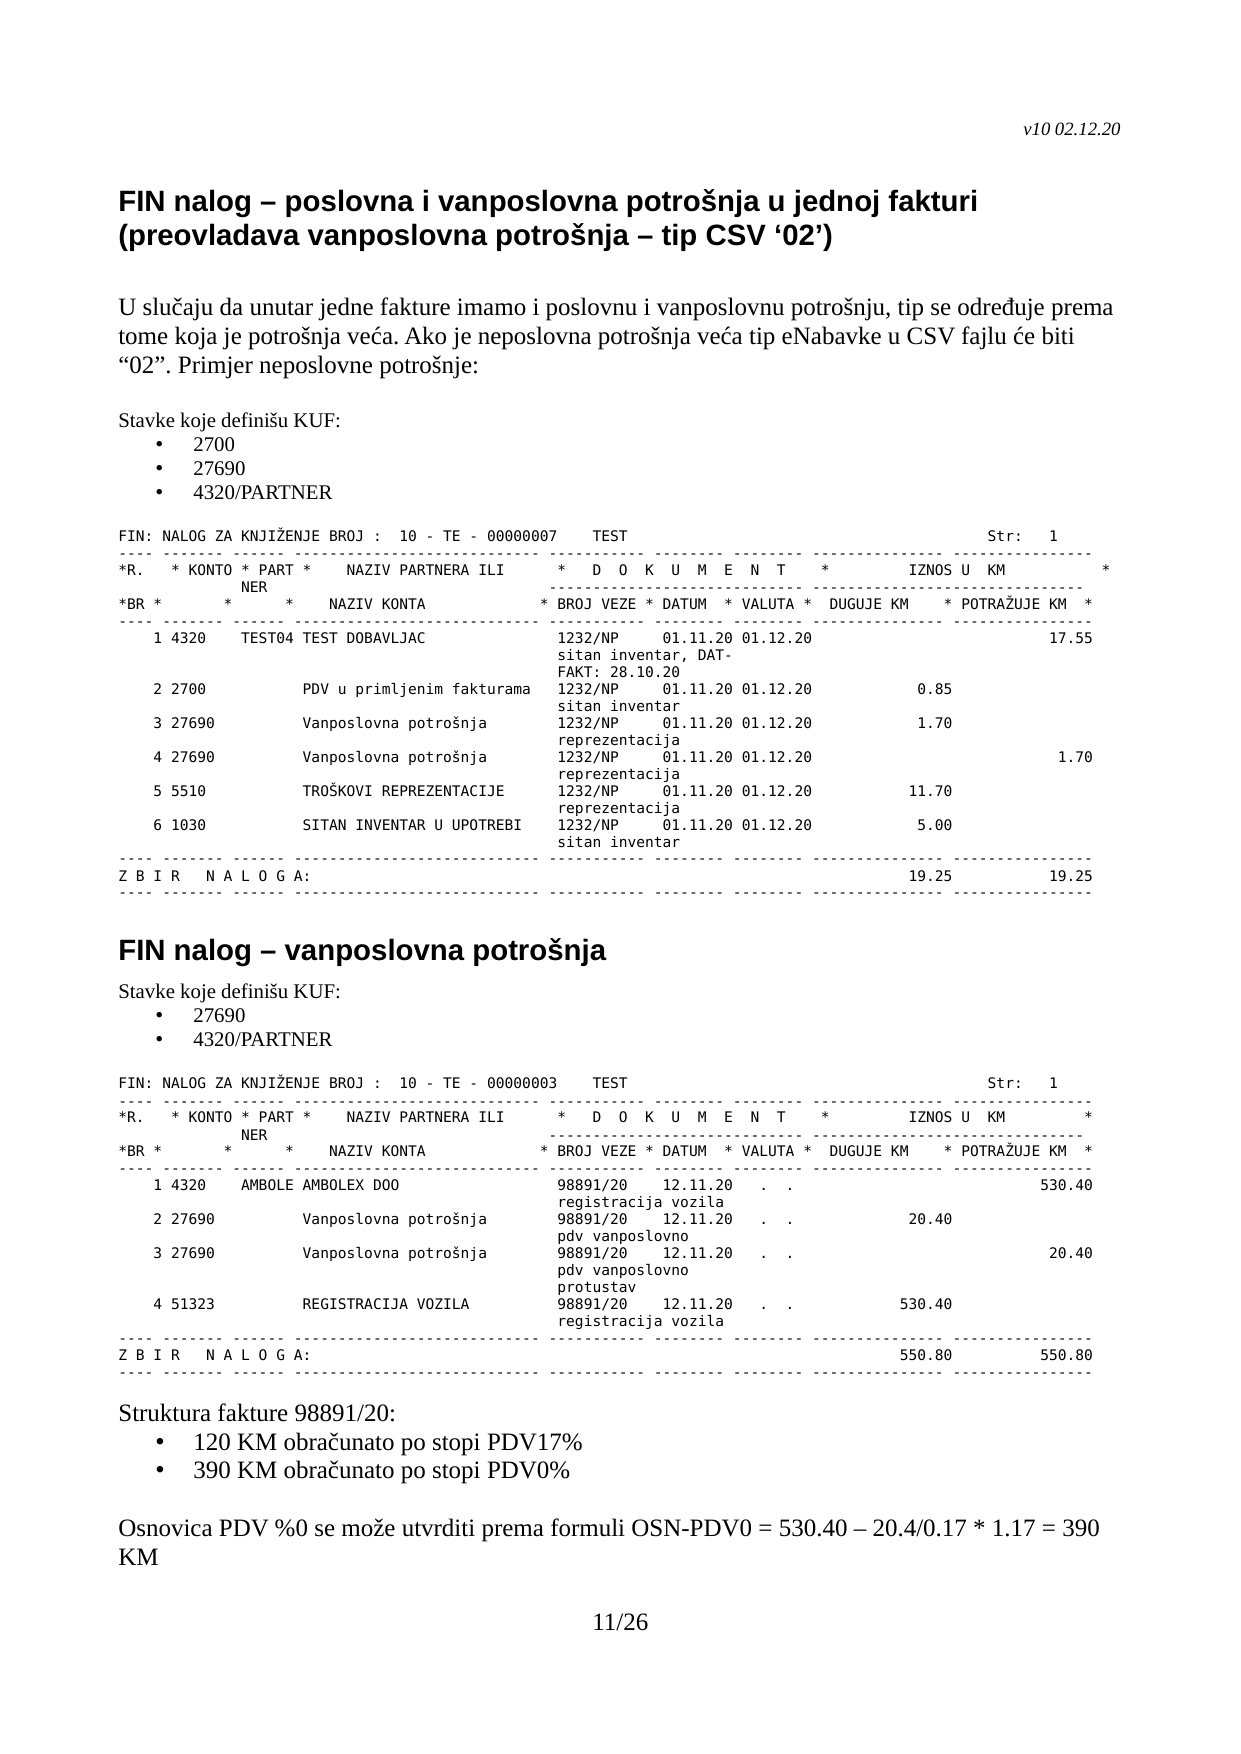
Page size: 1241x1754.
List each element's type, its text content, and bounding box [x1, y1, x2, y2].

list 390 KM obračunato po stopi PDV0% [156, 1456, 1122, 1484]
text 3 27690 Vanposlovna potrošnja 98891/20 12.11.20 . . 20.40 [118, 1245, 1122, 1262]
text sitan inventar, DAT- [118, 647, 1122, 664]
text Stavke koje definišu KUF: [118, 407, 1122, 432]
text Z B I R N A L O G A: 19.25 19.25 [118, 867, 1122, 884]
text reprezentacija [118, 799, 1122, 816]
text ---- ------- ------ ---------------------------- ----------- -------- -------- --------------- ---------------- [118, 1092, 1122, 1109]
text ---- ------- ------ ---------------------------- ----------- -------- -------- --------------- ---------------- [118, 1330, 1122, 1347]
text registracija vozila [118, 1313, 1122, 1330]
text FIN: NALOG ZA KNJIŽENJE BROJ : 10 - TE - 00000003 TEST Str: 1 [118, 1075, 1122, 1092]
text sitan inventar [118, 833, 1122, 850]
text 2 27690 Vanposlovna potrošnja 98891/20 12.11.20 . . 20.40 [118, 1211, 1122, 1228]
list 4320/PARTNER [156, 1027, 1122, 1051]
text reprezentacija [118, 732, 1122, 748]
text FIN: NALOG ZA KNJIŽENJE BROJ : 10 - TE - 00000007 TEST Str: 1 [118, 528, 1122, 545]
subtitle FIN nalog – poslovna i vanposlovna potrošnja u jednoj fakturi (preovladava vanposlovna potrošnja – tip CSV ‘02’) [118, 184, 1122, 251]
text *R. * KONTO * PART * NAZIV PARTNERA ILI * D O K U M E N T * IZNOS U KM * [118, 562, 1122, 579]
subtitle FIN nalog – vanposlovna potrošnja [118, 933, 1122, 967]
text *R. * KONTO * PART * NAZIV PARTNERA ILI * D O K U M E N T * IZNOS U KM * [118, 1109, 1122, 1126]
text 4 27690 Vanposlovna potrošnja 1232/NP 01.11.20 01.12.20 1.70 [118, 748, 1122, 766]
text Stavke koje definišu KUF: [118, 979, 1122, 1003]
text NER ----------------------------- ------------------------------- [118, 1126, 1122, 1143]
list 2700 [156, 432, 1122, 456]
text 6 1030 SITAN INVENTAR U UPOTREBI 1232/NP 01.11.20 01.12.20 5.00 [118, 816, 1122, 833]
text reprezentacija [118, 766, 1122, 782]
text 5 5510 TROŠKOVI REPREZENTACIJE 1232/NP 01.11.20 01.12.20 11.70 [118, 782, 1122, 799]
list 27690 [156, 1003, 1122, 1027]
text sitan inventar [118, 698, 1122, 714]
text FAKT: 28.10.20 [118, 664, 1122, 681]
text *BR * * * NAZIV KONTA * BROJ VEZE * DATUM * VALUTA * DUGUJE KM * POTRAŽUJE KM * [118, 596, 1122, 613]
text 4 51323 REGISTRACIJA VOZILA 98891/20 12.11.20 . . 530.40 [118, 1296, 1122, 1313]
text Struktura fakture 98891/20: [118, 1398, 1122, 1427]
text ---- ------- ------ ---------------------------- ----------- -------- -------- --------------- ---------------- [118, 545, 1122, 562]
list 120 KM obračunato po stopi PDV17% [156, 1427, 1122, 1456]
text ---- ------- ------ ---------------------------- ----------- -------- -------- --------------- ---------------- [118, 884, 1122, 901]
text *BR * * * NAZIV KONTA * BROJ VEZE * DATUM * VALUTA * DUGUJE KM * POTRAŽUJE KM * [118, 1143, 1122, 1160]
text ---- ------- ------ ---------------------------- ----------- -------- -------- --------------- ---------------- [118, 1364, 1122, 1381]
text ---- ------- ------ ---------------------------- ----------- -------- -------- --------------- ---------------- [118, 1160, 1122, 1177]
text 1 4320 TEST04 TEST DOBAVLJAC 1232/NP 01.11.20 01.12.20 17.55 [118, 630, 1122, 647]
list 4320/PARTNER [156, 480, 1122, 504]
list 27690 [156, 456, 1122, 480]
text registracija vozila [118, 1194, 1122, 1211]
text NER ----------------------------- ------------------------------- [118, 579, 1122, 596]
text pdv vanposlovno [118, 1262, 1122, 1279]
text 3 27690 Vanposlovna potrošnja 1232/NP 01.11.20 01.12.20 1.70 [118, 714, 1122, 732]
text ---- ------- ------ ---------------------------- ----------- -------- -------- --------------- ---------------- [118, 613, 1122, 630]
text 1 4320 AMBOLE AMBOLEX DOO 98891/20 12.11.20 . . 530.40 [118, 1177, 1122, 1194]
text Z B I R N A L O G A: 550.80 550.80 [118, 1347, 1122, 1364]
text Osnovica PDV %0 se može utvrditi prema formuli OSN-PDV0 = 530.40 – 20.4/0.17 * 1.17 = 390 KM [118, 1513, 1122, 1571]
text pdv vanposlovno [118, 1228, 1122, 1245]
text protustav [118, 1279, 1122, 1296]
text 2 2700 PDV u primljenim fakturama 1232/NP 01.11.20 01.12.20 0.85 [118, 681, 1122, 698]
text ---- ------- ------ ---------------------------- ----------- -------- -------- --------------- ---------------- [118, 850, 1122, 867]
text U slučaju da unutar jedne fakture imamo i poslovnu i vanposlovnu potrošnju, tip se određuje prema tome koja je potrošnja veća. Ako je neposlovna potrošnja veća tip eNabavke u CSV fajlu će biti “02”. Primjer neposlovne potrošnje: [118, 292, 1122, 379]
